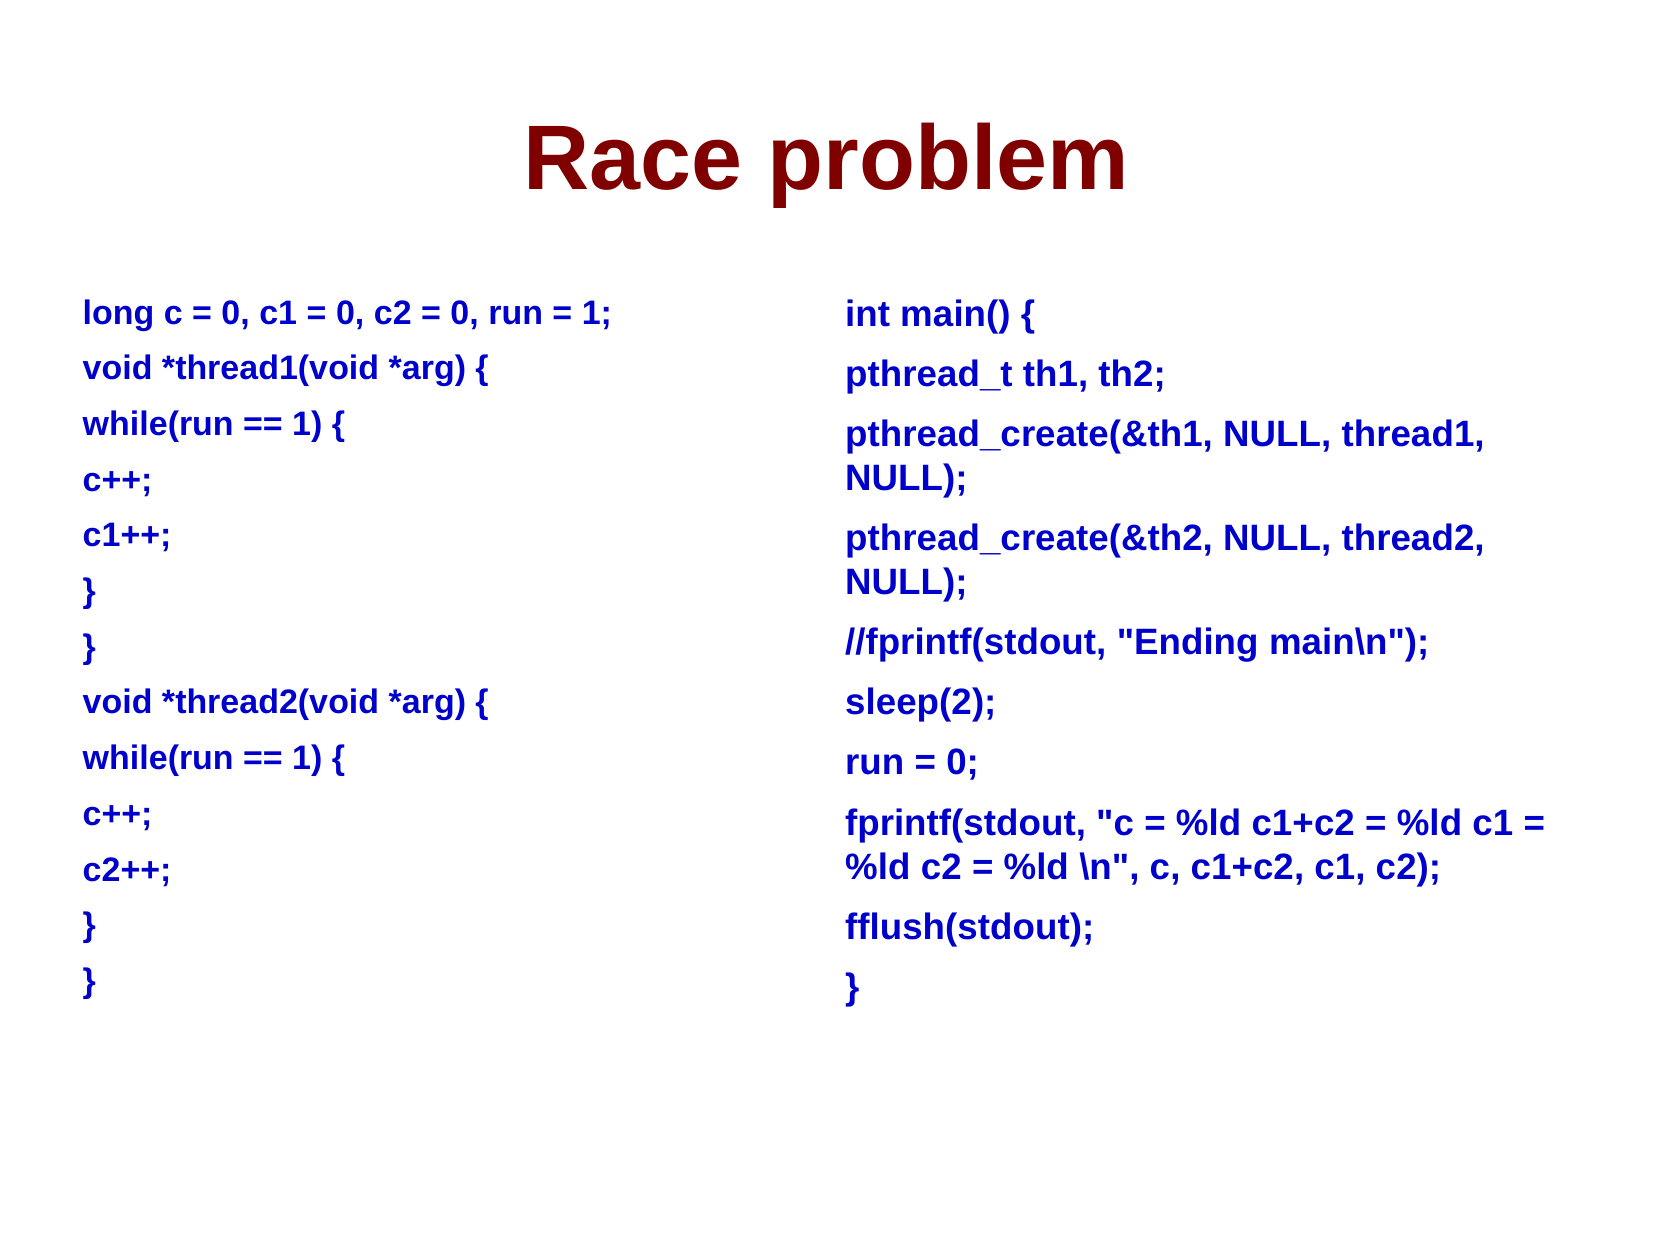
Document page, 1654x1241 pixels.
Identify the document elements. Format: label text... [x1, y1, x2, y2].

list long c = 0, c1 = 0, c2 = 0, run = 1; void *thread1(void *arg) { while(run == 1) { c++; c1++; } } void *thread2(void *arg) { while(run == 1) { c++; c2++; } } [82, 290, 809, 1010]
title Race problem [82, 49, 1571, 257]
list int main() { pthread_t th1, th2; pthread_create(&th1, NULL, thread1, NULL); pthread_create(&th2, NULL, thread2, NULL); //fprintf(stdout, "Ending main\n"); sleep(2); run = 0; fprintf(stdout, "c = %ld c1+c2 = %ld c1 = %ld c2 = %ld \n", c, c1+c2, c1, c2); fflush(stdout); } [845, 290, 1572, 1010]
